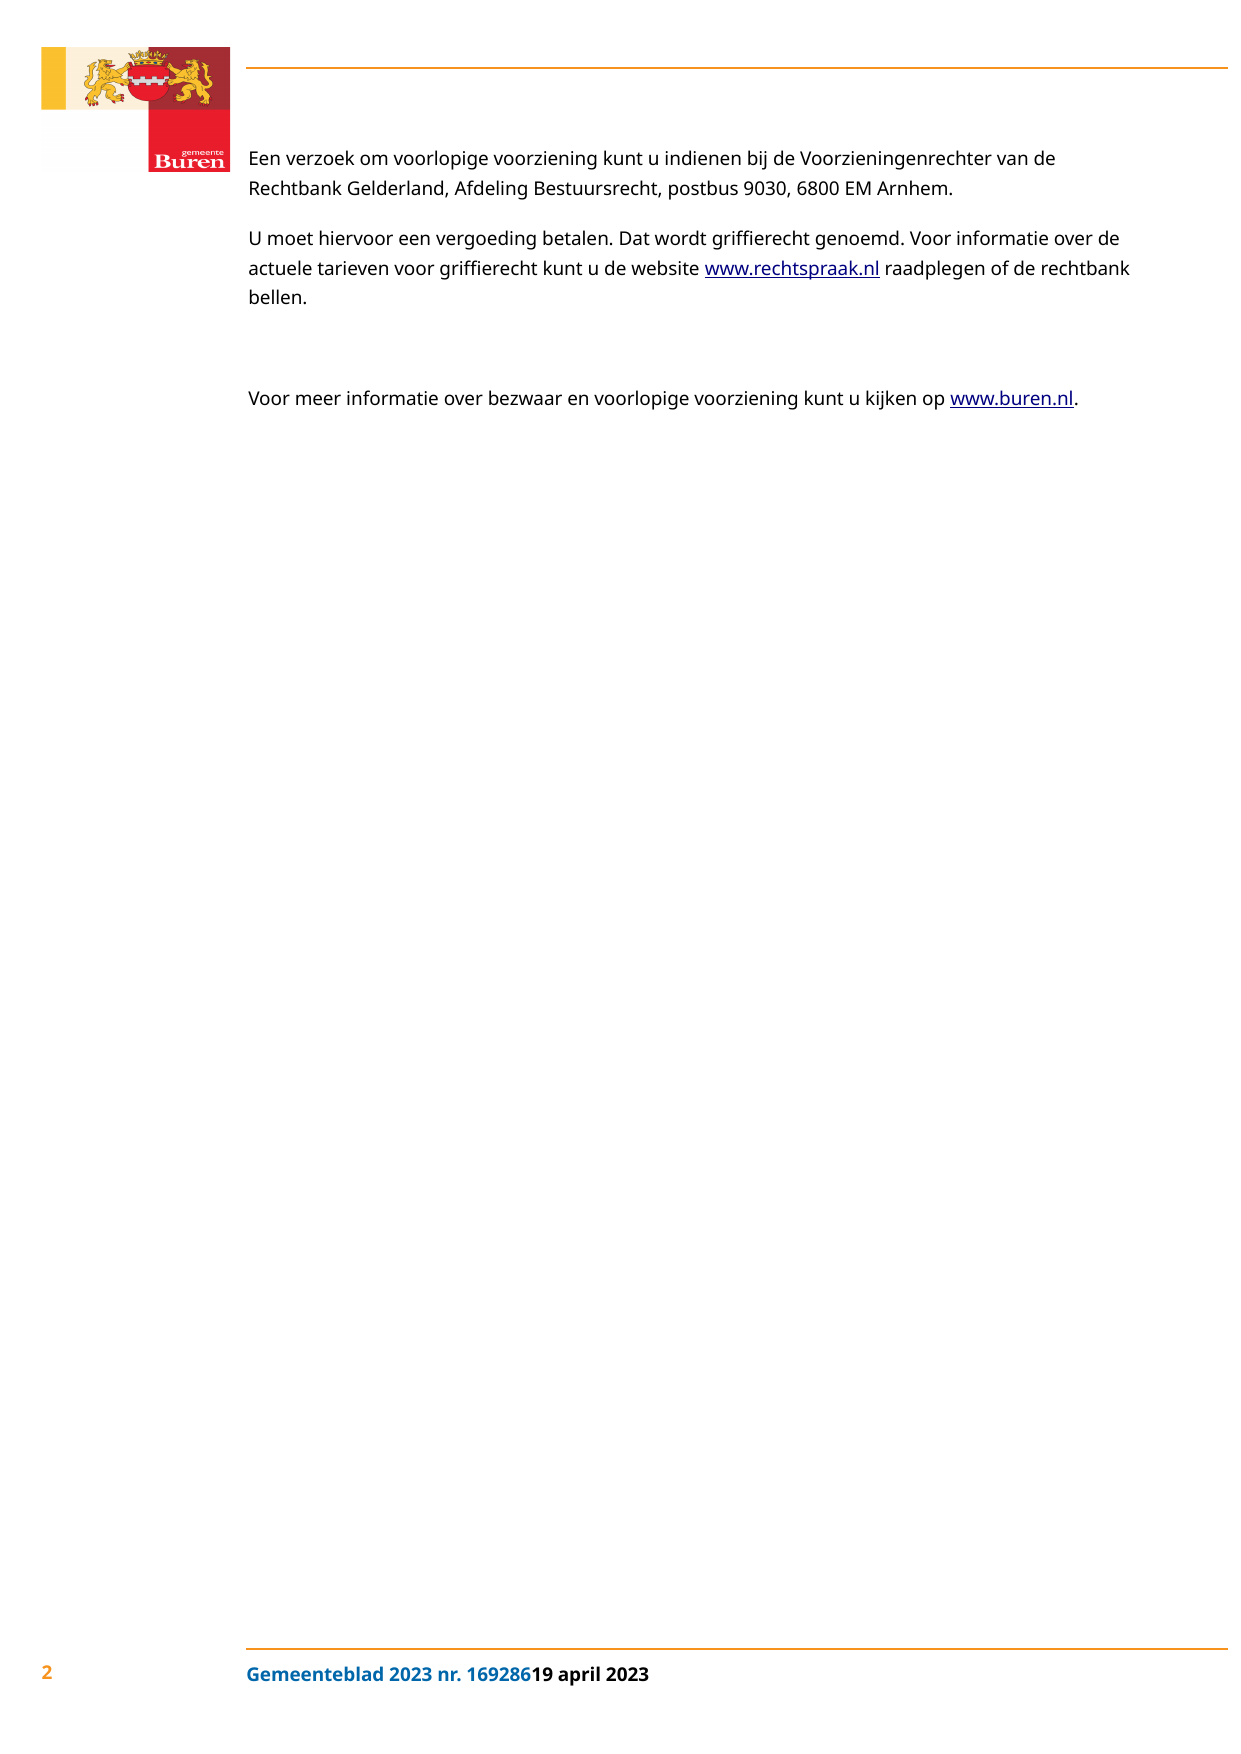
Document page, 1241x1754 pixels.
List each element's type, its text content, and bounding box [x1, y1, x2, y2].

text Een verzoek om voorlopige voorziening kunt u indienen bij de Voorzieningenrechter van de Rechtbank Gelderland, Afdeling Bestuursrecht, postbus 9030, 6800 EM Arnhem. [248, 145, 1152, 201]
text Voor meer informatie over bezwaar en voorlopige voorziening kunt u kijken op www.buren.nl. [248, 385, 1152, 411]
text U moet hiervoor een vergoeding betalen. Dat wordt griffierecht genoemd. Voor informatie over de actuele tarieven voor griffierecht kunt u de website www.rechtspraak.nl raadplegen of de rechtbank bellen. [248, 225, 1152, 310]
picture [41, 47, 231, 172]
